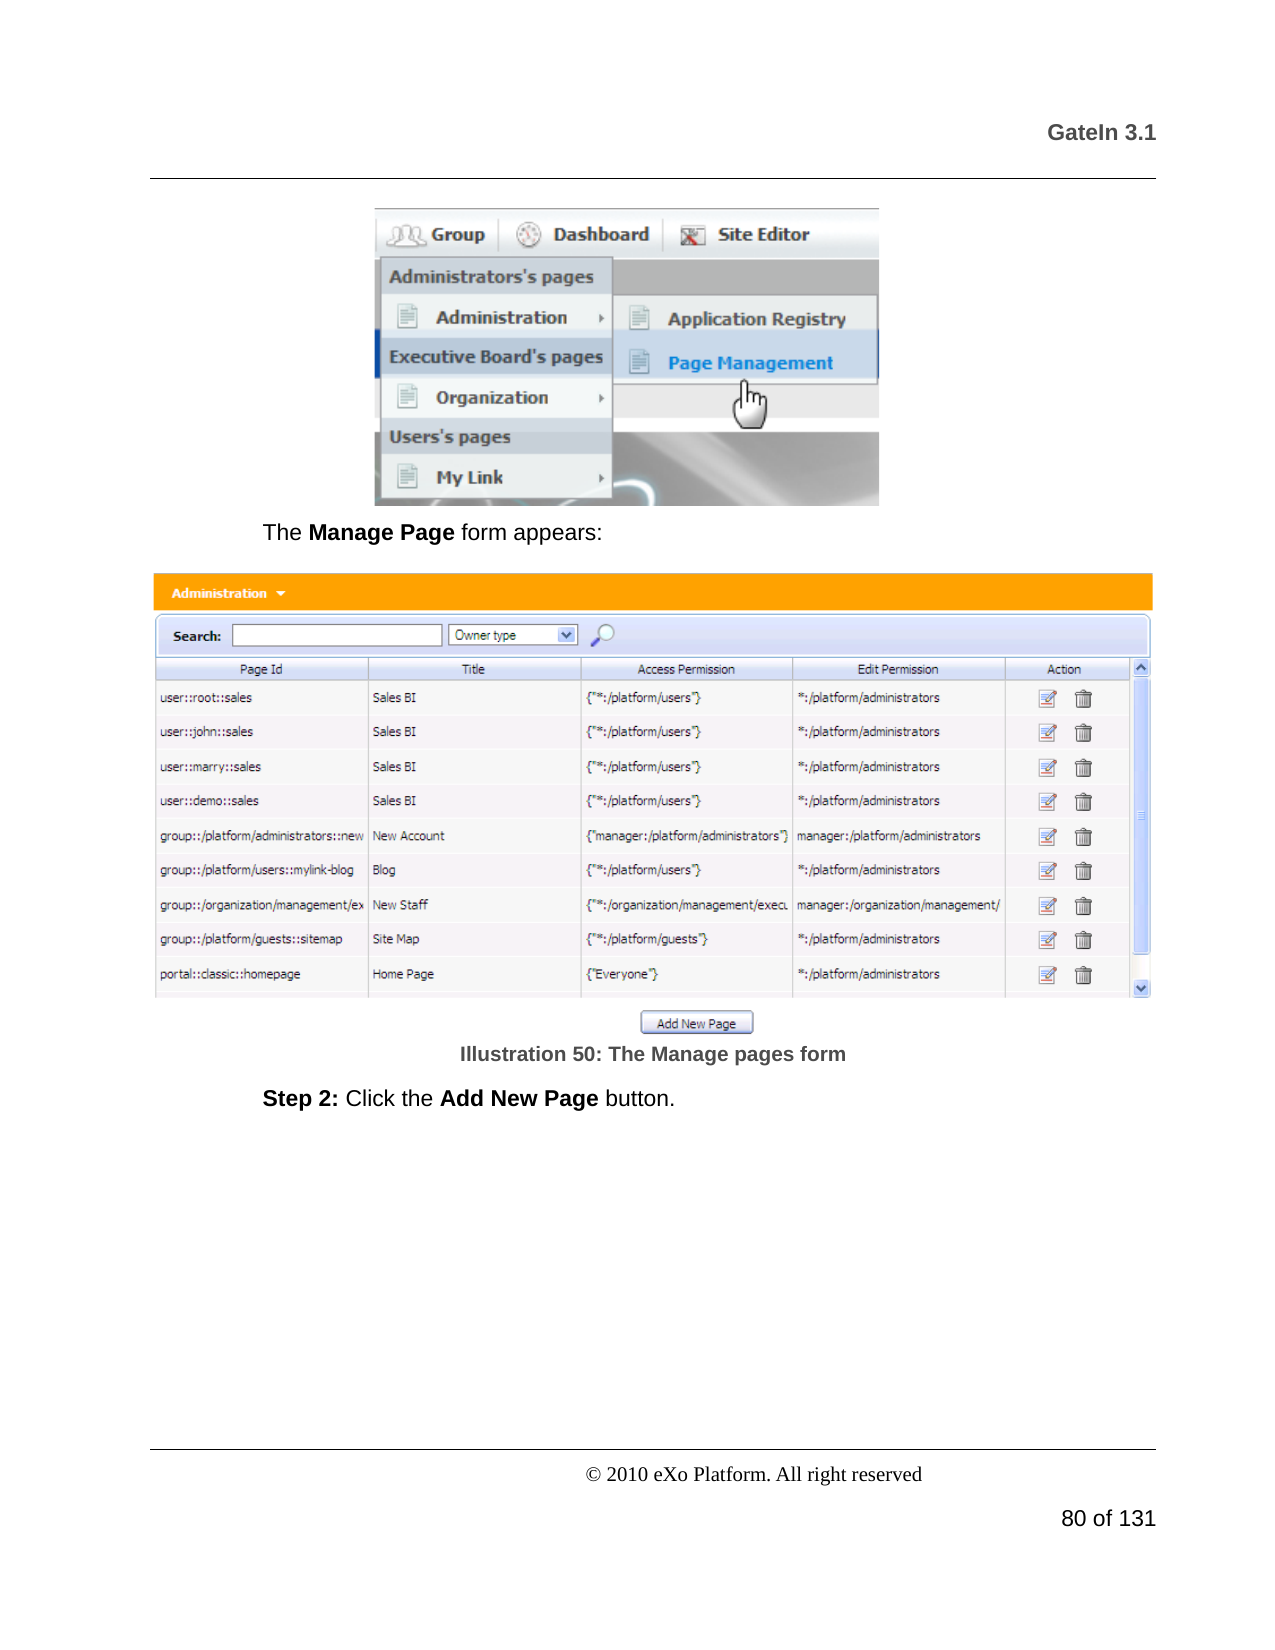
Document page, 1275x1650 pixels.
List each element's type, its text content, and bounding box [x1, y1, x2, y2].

list Step 2: Click the Add New Page button. [154, 558, 1156, 1112]
list The Manage Page form appears: [225, 506, 1156, 545]
picture [153, 573, 1153, 1042]
list Illustration 50: The Manage pages form [154, 1042, 1153, 1065]
picture [374, 208, 880, 506]
